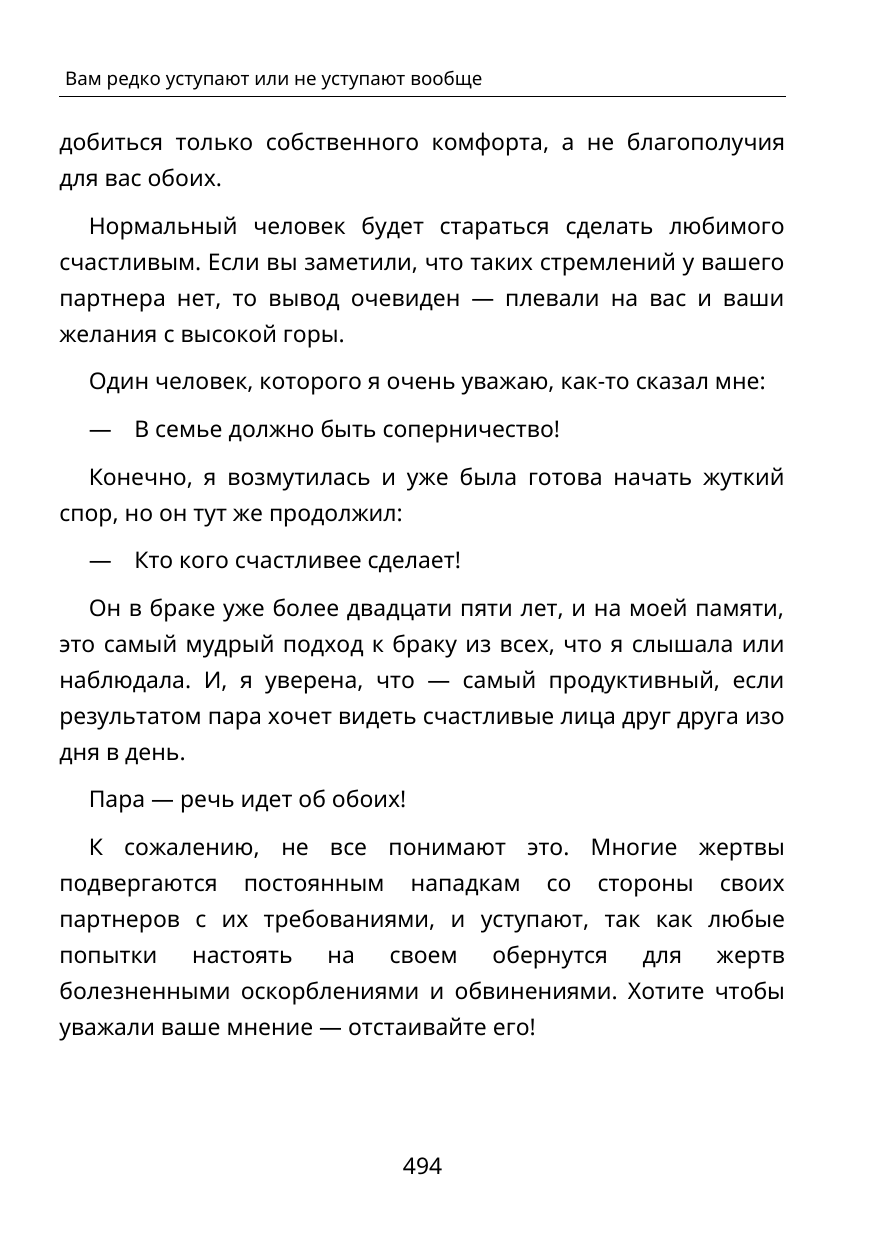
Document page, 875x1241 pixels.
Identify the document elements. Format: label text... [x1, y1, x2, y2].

text Он в браке уже более двадцати пяти лет, и на моей памяти, это самый мудрый подход к браку из всех, что я слышала или наблюдала. И, я уверена, что — самый продуктивный, если результатом пара хочет видеть счастливые лица друг друга изо дня в день. [59, 592, 786, 767]
list В семье должно быть соперничество! [59, 413, 786, 444]
text добиться только собственного комфорта, а не благополучия для вас обоих. [59, 126, 786, 193]
text Нормальный человек будет стараться сделать любимого счастливым. Если вы заметили, что таких стремлений у вашего партнера нет, то вывод очевиден — плевали на вас и ваши желания с высокой горы. [59, 210, 786, 349]
text Один человек, которого я очень уважаю, как-то сказал мне: [59, 365, 786, 396]
text К сожалению, не все понимают это. Многие жертвы подвергаются постоянным нападкам со стороны своих партнеров с их требованиями, и уступают, так как любые попытки настоять на своем обернутся для жертв болезненными оскорблениями и обвинениями. Хотите чтобы уважали ваше мнение — отстаивайте его! [59, 831, 786, 1042]
list Кто кого счастливее сделает! [59, 544, 786, 576]
text Конечно, я возмутилась и уже была готова начать жуткий спор, но он тут же продолжил: [59, 461, 786, 528]
text Пара — речь идет об обоих! [59, 783, 786, 815]
